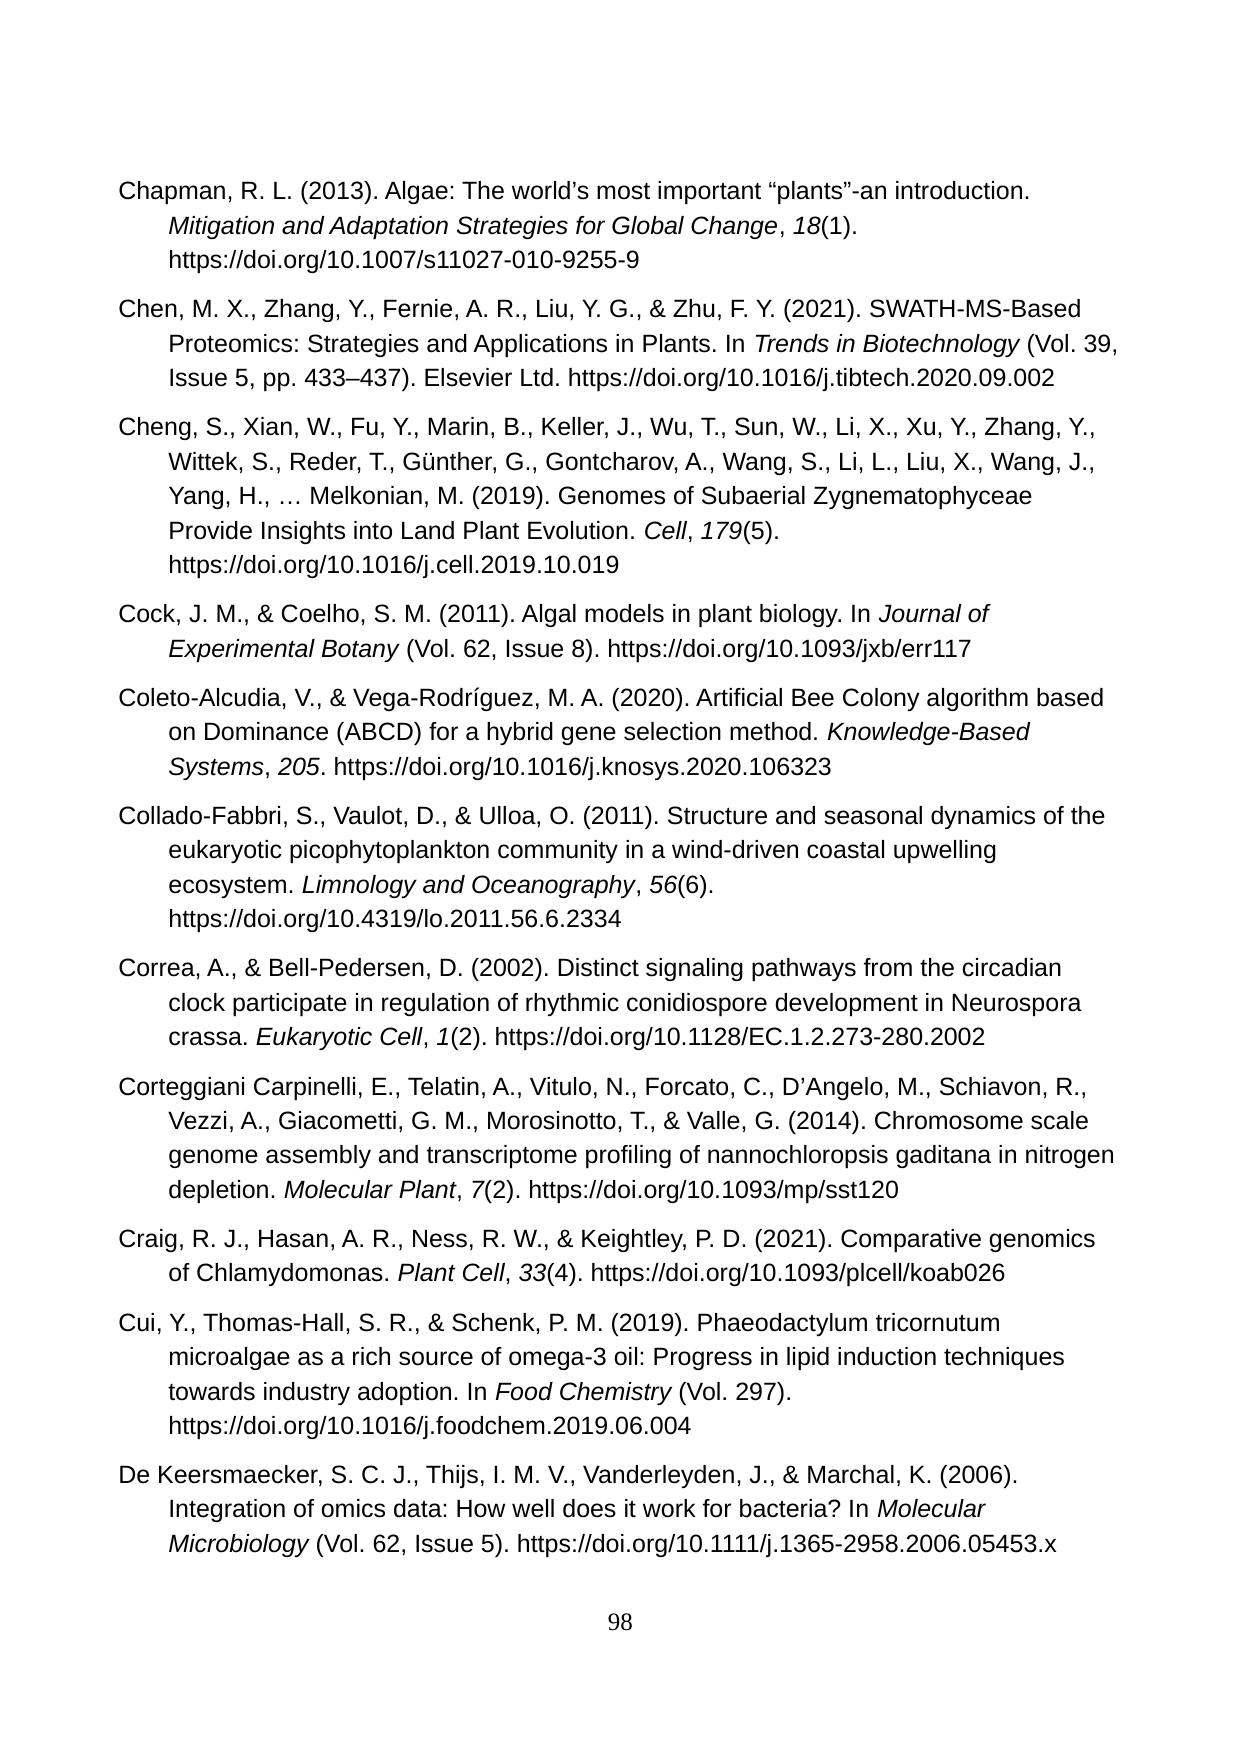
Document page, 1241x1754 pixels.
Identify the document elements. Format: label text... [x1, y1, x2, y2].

text Correa, A., & Bell-Pedersen, D. (2002). Distinct signaling pathways from the circadian clock participate in regulation of rhythmic conidiospore development in Neurospora crassa. Eukaryotic Cell, 1(2). https://doi.org/10.1128/EC.1.2.273-280.2002 [118, 953, 1122, 1051]
text Craig, R. J., Hasan, A. R., Ness, R. W., & Keightley, P. D. (2021). Comparative genomics of Chlamydomonas. Plant Cell, 33(4). https://doi.org/10.1093/plcell/koab026 [118, 1224, 1122, 1287]
text Chen, M. X., Zhang, Y., Fernie, A. R., Liu, Y. G., & Zhu, F. Y. (2021). SWATH-MS-Based Proteomics: Strategies and Applications in Plants. In Trends in Biotechnology (Vol. 39, Issue 5, pp. 433–437). Elsevier Ltd. https://doi.org/10.1016/j.tibtech.2020.09.002 [118, 294, 1122, 392]
text Cheng, S., Xian, W., Fu, Y., Marin, B., Keller, J., Wu, T., Sun, W., Li, X., Xu, Y., Zhang, Y., Wittek, S., Reder, T., Günther, G., Gontcharov, A., Wang, S., Li, L., Liu, X., Wang, J., Yang, H., … Melkonian, M. (2019). Genomes of Subaerial Zygnematophyceae Provide Insights into Land Plant Evolution. Cell, 179(5). https://doi.org/10.1016/j.cell.2019.10.019 [118, 412, 1122, 579]
text Chapman, R. L. (2013). Algae: The world’s most important “plants”-an introduction. Mitigation and Adaptation Strategies for Global Change, 18(1). https://doi.org/10.1007/s11027-010-9255-9 [118, 176, 1122, 274]
text Corteggiani Carpinelli, E., Telatin, A., Vitulo, N., Forcato, C., D’Angelo, M., Schiavon, R., Vezzi, A., Giacometti, G. M., Morosinotto, T., & Valle, G. (2014). Chromosome scale genome assembly and transcriptome profiling of nannochloropsis gaditana in nitrogen depletion. Molecular Plant, 7(2). https://doi.org/10.1093/mp/sst120 [118, 1071, 1122, 1204]
text Coleto-Alcudia, V., & Vega-Rodríguez, M. A. (2020). Artificial Bee Colony algorithm based on Dominance (ABCD) for a hybrid gene selection method. Knowledge-Based Systems, 205. https://doi.org/10.1016/j.knosys.2020.106323 [118, 683, 1122, 781]
text De Keersmaecker, S. C. J., Thijs, I. M. V., Vanderleyden, J., & Marchal, K. (2006). Integration of omics data: How well does it work for bacteria? In Molecular Microbiology (Vol. 62, Issue 5). https://doi.org/10.1111/j.1365-2958.2006.05453.x [118, 1460, 1122, 1558]
text Collado-Fabbri, S., Vaulot, D., & Ulloa, O. (2011). Structure and seasonal dynamics of the eukaryotic picophytoplankton community in a wind-driven coastal upwelling ecosystem. Limnology and Oceanography, 56(6). https://doi.org/10.4319/lo.2011.56.6.2334 [118, 801, 1122, 933]
text Cock, J. M., & Coelho, S. M. (2011). Algal models in plant biology. In Journal of Experimental Botany (Vol. 62, Issue 8). https://doi.org/10.1093/jxb/err117 [118, 599, 1122, 663]
text Cui, Y., Thomas-Hall, S. R., & Schenk, P. M. (2019). Phaeodactylum tricornutum microalgae as a rich source of omega-3 oil: Progress in lipid induction techniques towards industry adoption. In Food Chemistry (Vol. 297). https://doi.org/10.1016/j.foodchem.2019.06.004 [118, 1307, 1122, 1440]
